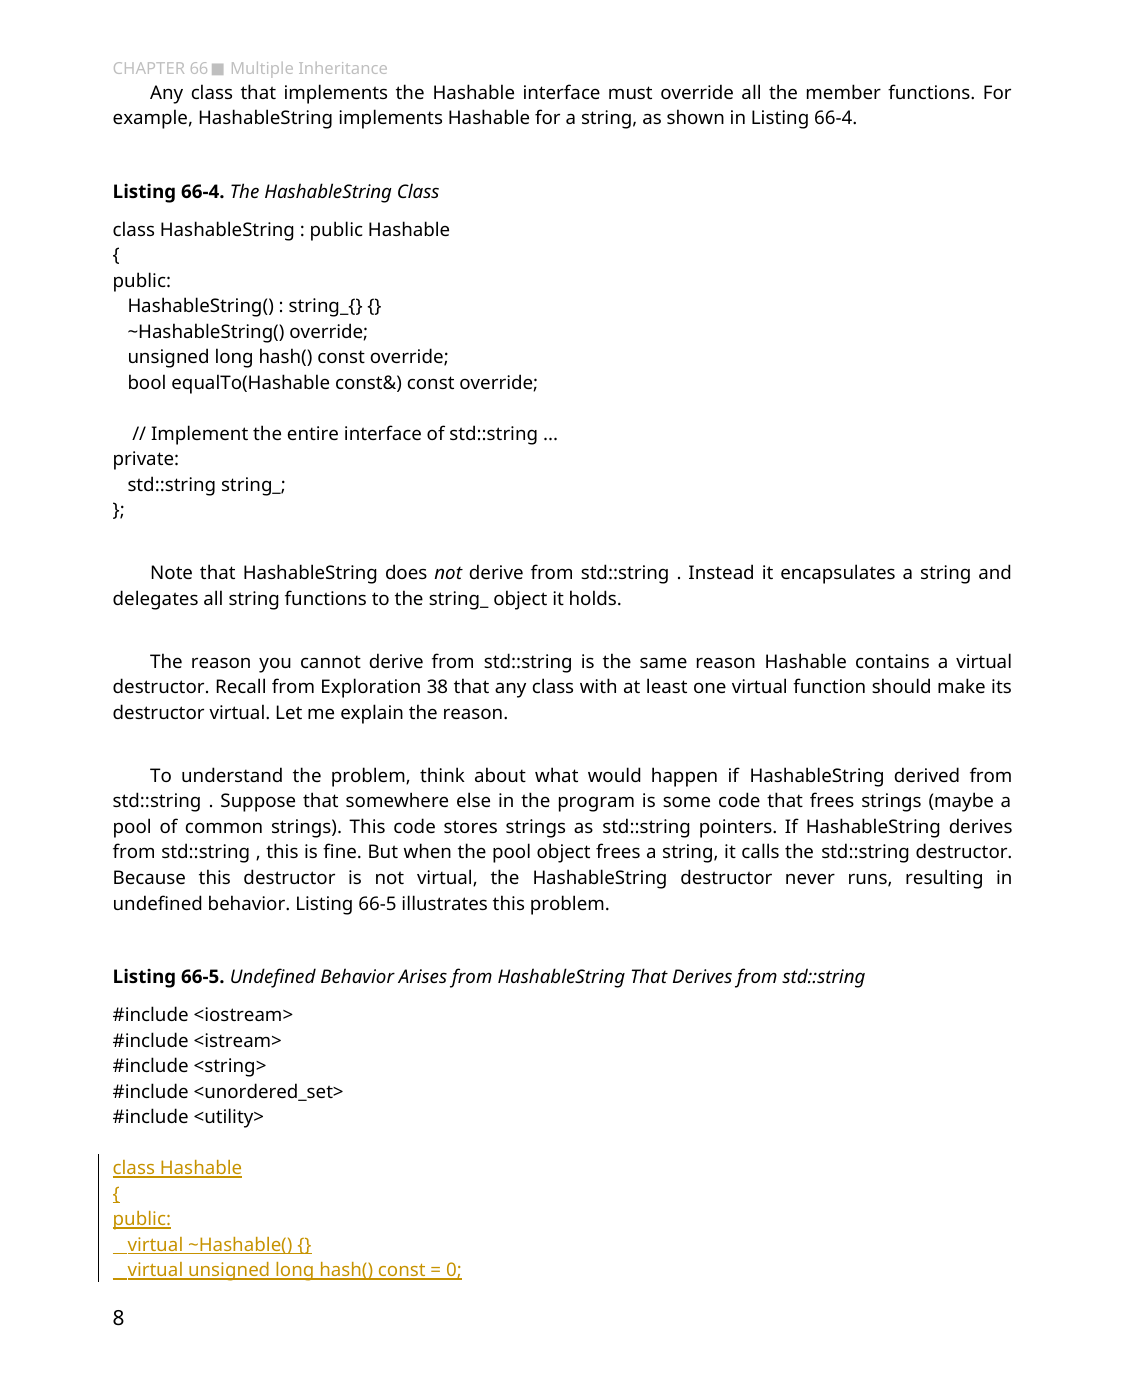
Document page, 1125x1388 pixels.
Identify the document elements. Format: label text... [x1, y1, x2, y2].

text #include <string> [112, 1052, 1012, 1078]
text #include <istream> [112, 1027, 1012, 1052]
text #include <unordered_set> [112, 1078, 1012, 1103]
text public: [112, 267, 1012, 292]
text The reason you cannot derive from std::string is the same reason Hashable contains a virtual destructor. Recall from Exploration 38 that any class with at least one virtual function should make its destructor virtual. Let me explain the reason. [112, 648, 1012, 725]
text Any class that implements the Hashable interface must override all the member functions. For example, HashableString implements Hashable for a string, as shown in Listing 66-4. [112, 79, 1012, 130]
text Listing 66-5. Undefined Behavior Arises from HashableString That Derives from std::string [112, 963, 1012, 989]
text To understand the problem, think about what would happen if HashableString derived from std::string . Suppose that somewhere else in the program is some code that frees strings (maybe a pool of common strings). This code stores strings as std::string pointers. If HashableString derives from std::string , this is fine. But when the pool object frees a string, it calls the std::string destructor. Because this destructor is not virtual, the HashableString destructor never runs, resulting in undefined behavior. Listing 66-5 illustrates this problem. [112, 762, 1012, 915]
text virtual unsigned long hash() const = 0; [112, 1257, 1012, 1282]
text Note that HashableString does not derive from std::string . Instead it encapsulates a string and delegates all string functions to the string_ object it holds. [112, 560, 1012, 611]
text #include <iostream> [112, 1001, 1012, 1027]
text Listing 66-4. The HashableString Class [112, 178, 1012, 203]
text virtual ~Hashable() {} [112, 1231, 1012, 1257]
text private: [112, 446, 1012, 471]
text class HashableString : public Hashable [112, 216, 1012, 241]
text std::string string_; [112, 471, 1012, 497]
text unsigned long hash() const override; [112, 343, 1012, 369]
text { [112, 241, 1012, 267]
text // Implement the entire interface of std::string ... [112, 420, 1012, 446]
text bool equalTo(Hashable const&) const override; [112, 369, 1012, 394]
text ~HashableString() override; [112, 318, 1012, 343]
text public: [112, 1206, 1012, 1231]
text { [112, 1180, 1012, 1206]
text }; [112, 497, 1012, 522]
text HashableString() : string_{} {} [112, 292, 1012, 318]
text #include <utility> [112, 1103, 1012, 1129]
text class Hashable [112, 1154, 1012, 1180]
